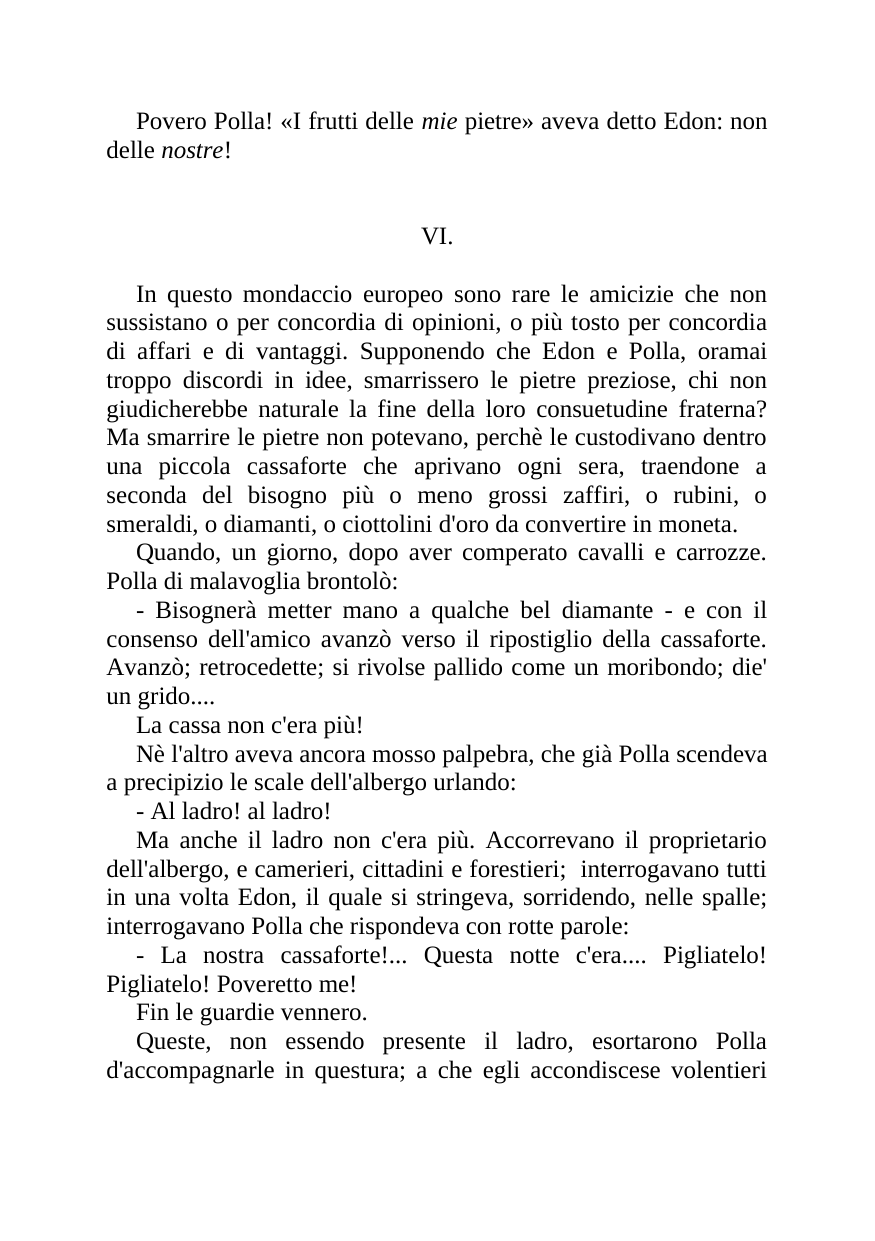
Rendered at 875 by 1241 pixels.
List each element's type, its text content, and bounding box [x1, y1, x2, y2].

text - Al ladro! al ladro! [106, 796, 768, 825]
text Fin le guardie vennero. [106, 997, 768, 1026]
text Queste, non essendo presente il ladro, esortarono Polla d'accompagnarle in questura; a che egli accondiscese volentieri [106, 1026, 768, 1084]
text Quando, un giorno, dopo aver comperato cavalli e carrozze. Polla di malavoglia brontolò: [106, 537, 768, 595]
text Ma anche il ladro non c'era più. Accorrevano il proprietario dell'albergo, e camerieri, cittadini e forestieri; interrogavano tutti in una volta Edon, il quale si stringeva, sorridendo, nelle spalle; interrogavano Polla che rispondeva con rotte parole: [106, 825, 768, 940]
text La cassa non c'era più! [106, 710, 768, 739]
text - Bisognerà metter mano a qualche bel diamante - e con il consenso dell'amico avanzò verso il ripostiglio della cassaforte. Avanzò; retrocedette; si rivolse pallido come un moribondo; die' un grido.... [106, 595, 768, 710]
text VI. [106, 221, 768, 250]
text Nè l'altro aveva ancora mosso palpebra, che già Polla scendeva a precipizio le scale dell'albergo urlando: [106, 739, 768, 796]
text - La nostra cassaforte!... Questa notte c'era.... Pigliatelo! Pigliatelo! Poveretto me! [106, 940, 768, 997]
text In questo mondaccio europeo sono rare le amicizie che non sussistano o per concordia di opinioni, o più tosto per concordia di affari e di vantaggi. Supponendo che Edon e Polla, oramai troppo discordi in idee, smarrissero le pietre preziose, chi non giudicherebbe naturale la fine della loro consuetudine fraterna? Ma smarrire le pietre non potevano, perchè le custodivano dentro una piccola cassaforte che aprivano ogni sera, traendone a seconda del bisogno più o meno grossi zaffiri, o rubini, o smeraldi, o diamanti, o ciottolini d'oro da convertire in moneta. [106, 279, 768, 537]
text Povero Polla! «I frutti delle mie pietre» aveva detto Edon: non delle nostre! [106, 106, 768, 164]
